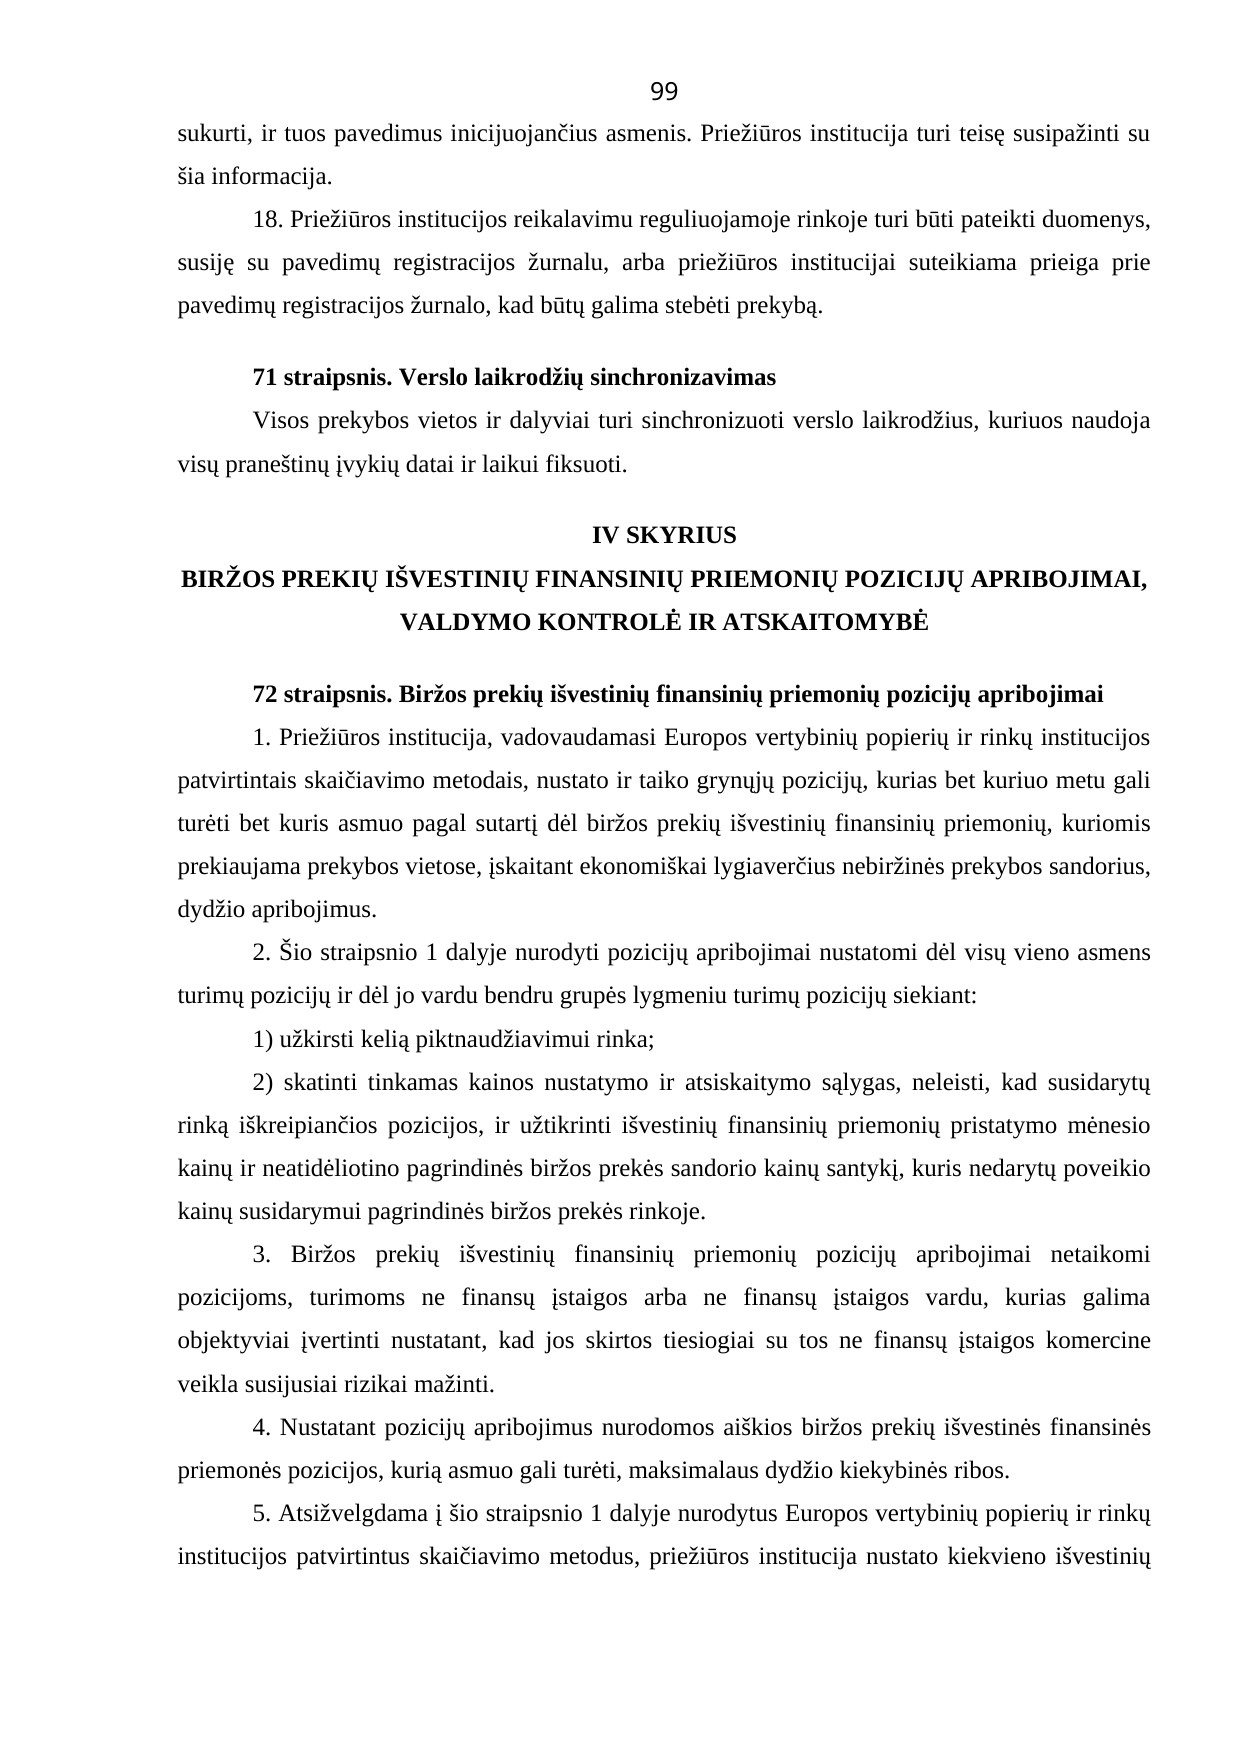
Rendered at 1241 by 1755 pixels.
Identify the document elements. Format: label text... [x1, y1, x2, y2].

text sukurti, ir tuos pavedimus inicijuojančius asmenis. Priežiūros institucija turi teisę susipažinti su šia informacija. [177, 118, 1152, 190]
text 72 straipsnis. Biržos prekių išvestinių finansinių priemonių pozicijų apribojimai [177, 679, 1152, 707]
text 5. Atsižvelgdama į šio straipsnio 1 dalyje nurodytus Europos vertybinių popierių ir rinkų institucijos patvirtintus skaičiavimo metodus, priežiūros institucija nustato kiekvieno išvestinių [177, 1498, 1152, 1570]
text 3. Biržos prekių išvestinių finansinių priemonių pozicijų apribojimai netaikomi pozicijoms, turimoms ne finansų įstaigos arba ne finansų įstaigos vardu, kurias galima objektyviai įvertinti nustatant, kad jos skirtos tiesiogiai su tos ne finansų įstaigos komercine veikla susijusiai rizikai mažinti. [177, 1239, 1152, 1397]
text 1) užkirsti kelią piktnaudžiavimui rinka; [177, 1024, 1152, 1052]
text 2) skatinti tinkamas kainos nustatymo ir atsiskaitymo sąlygas, neleisti, kad susidarytų rinką iškreipiančios pozicijos, ir užtikrinti išvestinių finansinių priemonių pristatymo mėnesio kainų ir neatidėliotino pagrindinės biržos prekės sandorio kainų santykį, kuris nedarytų poveikio kainų susidarymui pagrindinės biržos prekės rinkoje. [177, 1067, 1152, 1225]
text 71 straipsnis. Verslo laikrodžių sinchronizavimas [177, 362, 1152, 391]
text 1. Priežiūros institucija, vadovaudamasi Europos vertybinių popierių ir rinkų institucijos patvirtintais skaičiavimo metodais, nustato ir taiko grynųjų pozicijų, kurias bet kuriuo metu gali turėti bet kuris asmuo pagal sutartį dėl biržos prekių išvestinių finansinių priemonių, kuriomis prekiaujama prekybos vietose, įskaitant ekonomiškai lygiaverčius nebiržinės prekybos sandorius, dydžio apribojimus. [177, 722, 1152, 923]
text 2. Šio straipsnio 1 dalyje nurodyti pozicijų apribojimai nustatomi dėl visų vieno asmens turimų pozicijų ir dėl jo vardu bendru grupės lygmeniu turimų pozicijų siekiant: [177, 937, 1152, 1009]
text Visos prekybos vietos ir dalyviai turi sinchronizuoti verslo laikrodžius, kuriuos naudoja visų praneštinų įvykių datai ir laikui fiksuoti. [177, 406, 1152, 477]
text IV SKYRIUS [177, 521, 1152, 549]
text 4. Nustatant pozicijų apribojimus nurodomos aiškios biržos prekių išvestinės finansinės priemonės pozicijos, kurią asmuo gali turėti, maksimalaus dydžio kiekybinės ribos. [177, 1412, 1152, 1484]
text BIRŽOS PREKIŲ IŠVESTINIŲ FINANSINIŲ PRIEMONIŲ POZICIJŲ APRIBOJIMAI, VALDYMO KONTROLĖ IR ATSKAITOMYBĖ [177, 564, 1152, 636]
text 18. Priežiūros institucijos reikalavimu reguliuojamoje rinkoje turi būti pateikti duomenys, susiję su pavedimų registracijos žurnalu, arba priežiūros institucijai suteikiama prieiga prie pavedimų registracijos žurnalo, kad būtų galima stebėti prekybą. [177, 204, 1152, 319]
